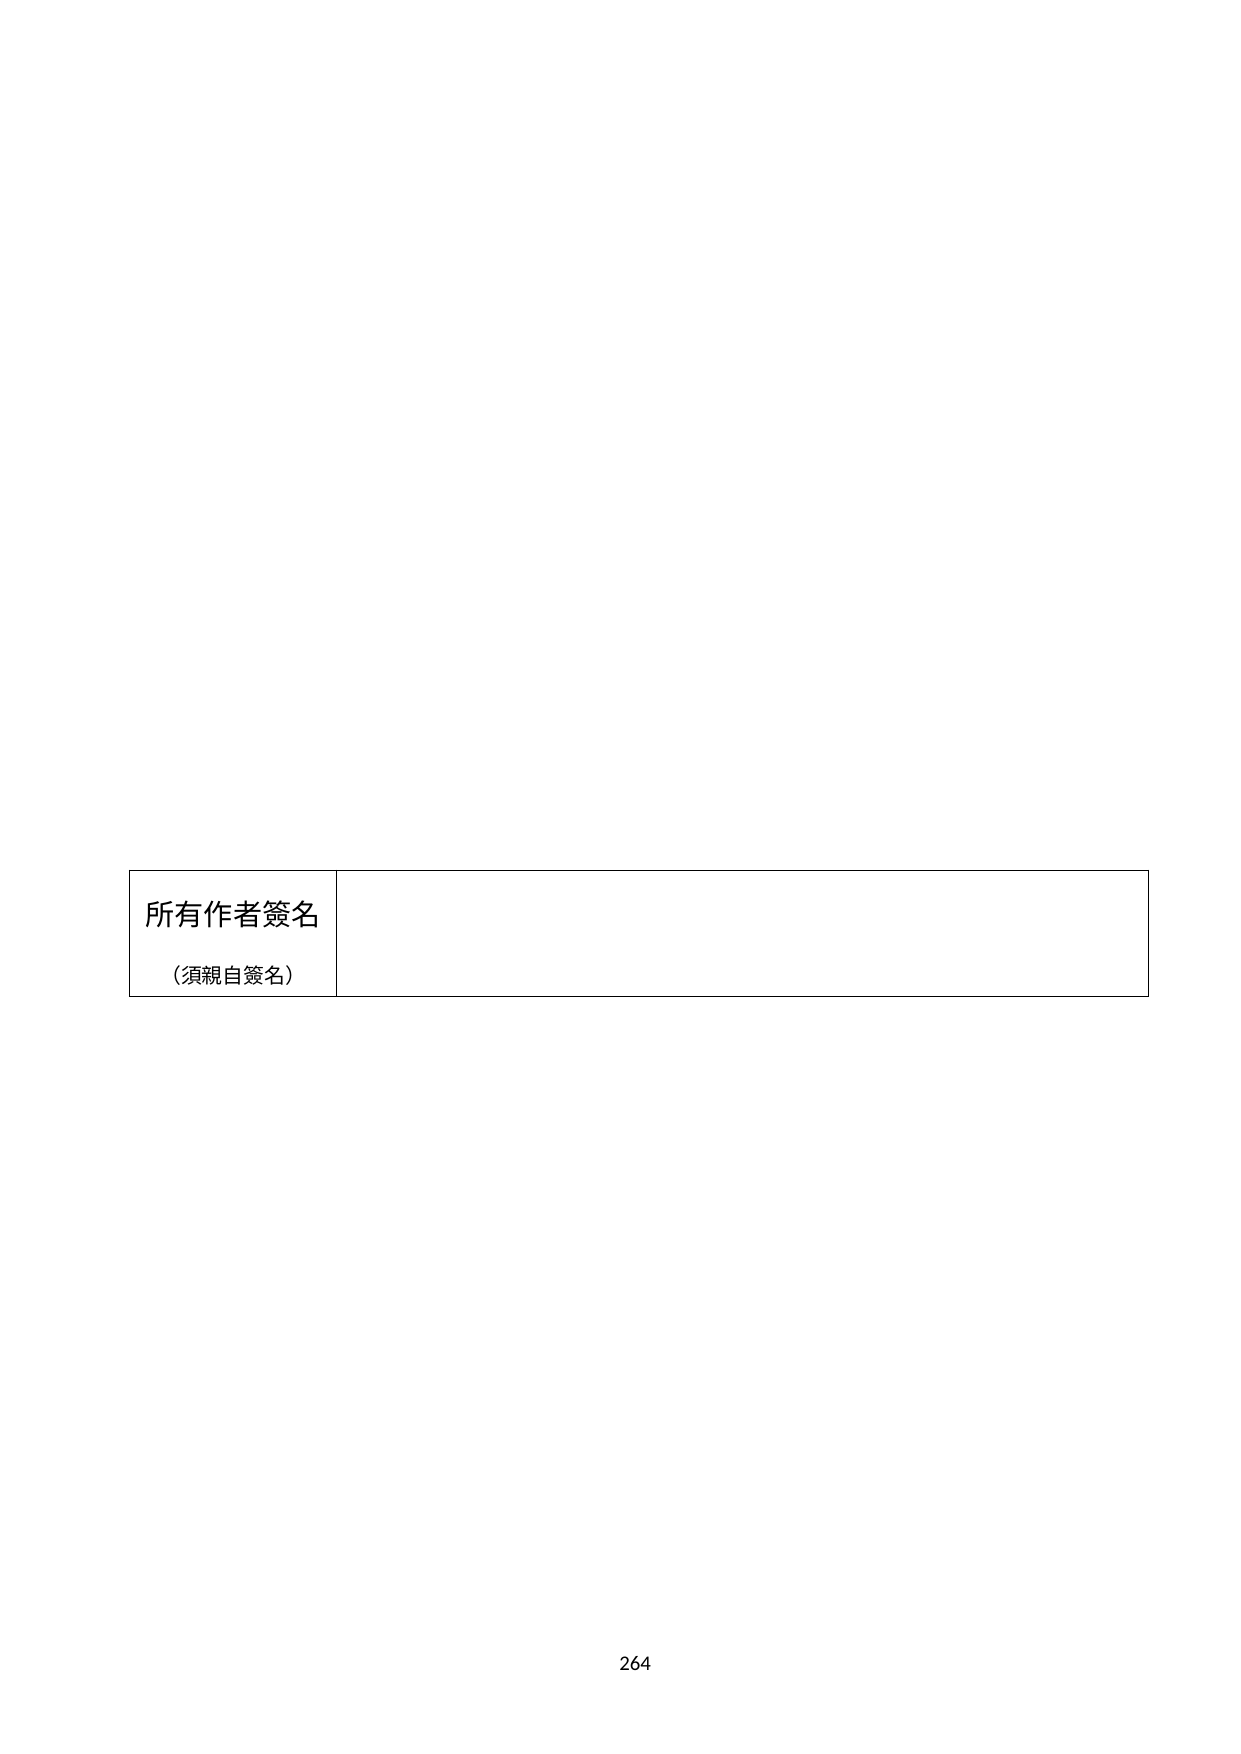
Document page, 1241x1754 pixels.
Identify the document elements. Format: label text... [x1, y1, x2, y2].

table_cell 所有作者簽名 （須親自簽名） [130, 871, 336, 996]
table_cell [337, 871, 1148, 996]
